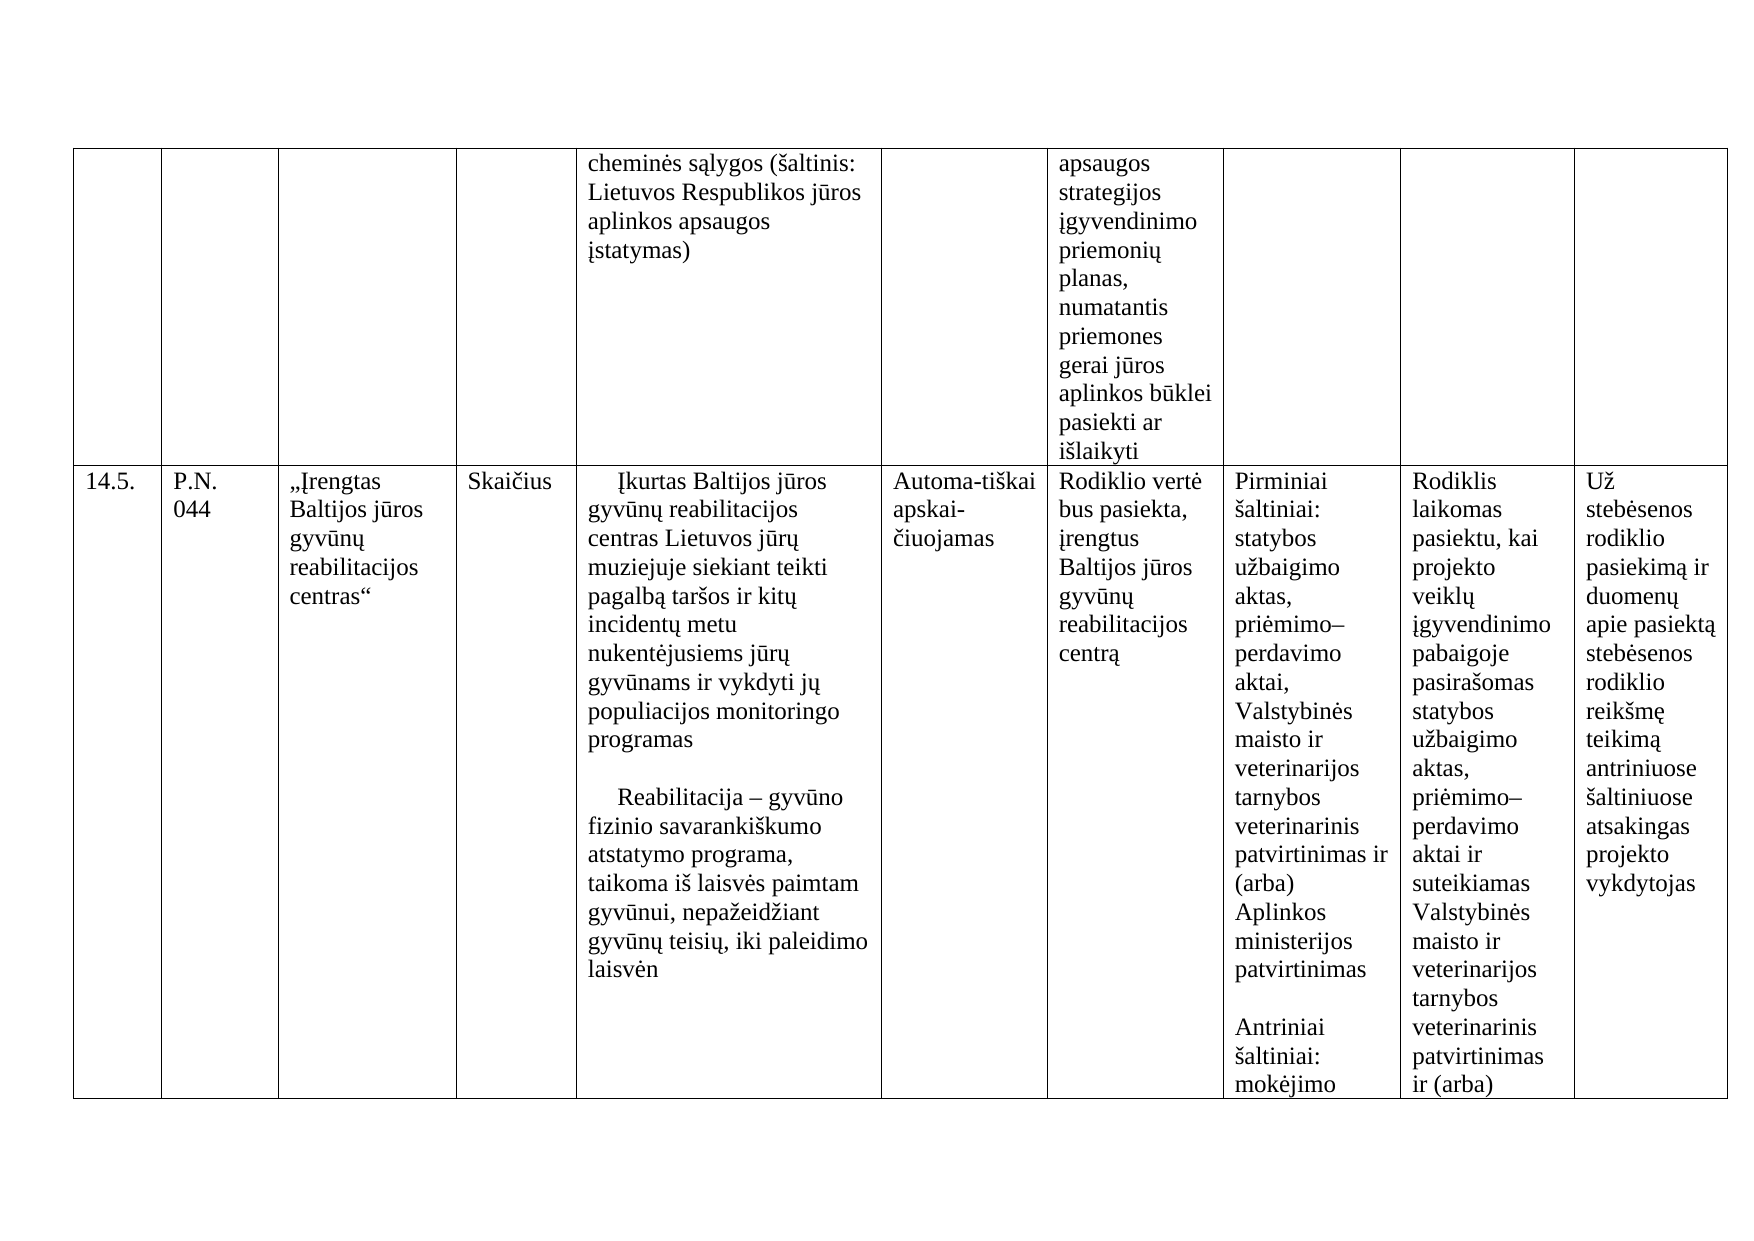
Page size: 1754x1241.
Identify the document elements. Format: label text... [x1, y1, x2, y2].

table_cell [162, 149, 278, 465]
table_cell Įkurtas Baltijos jūros gyvūnų reabilitacijos centras Lietuvos jūrų muziejuje siekiant teikti pagalbą taršos ir kitų incidentų metu nukentėjusiems jūrų gyvūnams ir vykdyti jų populiacijos monitoringo programas Reabilitacija – gyvūno fizinio savarankiškumo atstatymo programa, taikoma iš laisvės paimtam gyvūnui, nepažeidžiant gyvūnų teisių, iki paleidimo laisvėn [577, 466, 881, 1098]
table_cell Už stebėsenos rodiklio pasiekimą ir duomenų apie pasiektą stebėsenos rodiklio reikšmę teikimą antriniuose šaltiniuose atsakingas projekto vykdytojas [1575, 466, 1727, 1098]
table_cell 14.5. [74, 466, 161, 1098]
table_cell [1401, 149, 1574, 465]
table_cell Rodiklio vertė bus pasiekta, įrengtus Baltijos jūros gyvūnų reabilitacijos centrą [1048, 466, 1223, 1098]
table_cell [457, 149, 576, 465]
table_cell [1224, 149, 1400, 465]
table_cell [882, 149, 1047, 465]
table_cell [74, 149, 161, 465]
table_cell cheminės sąlygos (šaltinis: Lietuvos Respublikos jūros aplinkos apsaugos įstatymas) [577, 149, 881, 465]
table_cell „Įrengtas Baltijos jūros gyvūnų reabilitacijos centras“ [279, 466, 456, 1098]
table_cell Pirminiai šaltiniai: statybos užbaigimo aktas, priėmimo–perdavimo aktai, Valstybinės maisto ir veterinarijos tarnybos veterinarinis patvirtinimas ir (arba) Aplinkos ministerijos patvirtinimas Antriniai šaltiniai: mokėjimo [1224, 466, 1400, 1098]
table_cell [279, 149, 456, 465]
table_cell P.N. 044 [162, 466, 278, 1098]
table_cell apsaugos strategijos įgyvendinimo priemonių planas, numatantis priemones gerai jūros aplinkos būklei pasiekti ar išlaikyti [1048, 149, 1223, 465]
table_cell Skaičius [457, 466, 576, 1098]
table_cell [1575, 149, 1727, 465]
table_cell Automa-tiškai apskai-čiuojamas [882, 466, 1047, 1098]
table_cell Rodiklis laikomas pasiektu, kai projekto veiklų įgyvendinimo pabaigoje pasirašomas statybos užbaigimo aktas, priėmimo–perdavimo aktai ir suteikiamas Valstybinės maisto ir veterinarijos tarnybos veterinarinis patvirtinimas ir (arba) [1401, 466, 1574, 1098]
